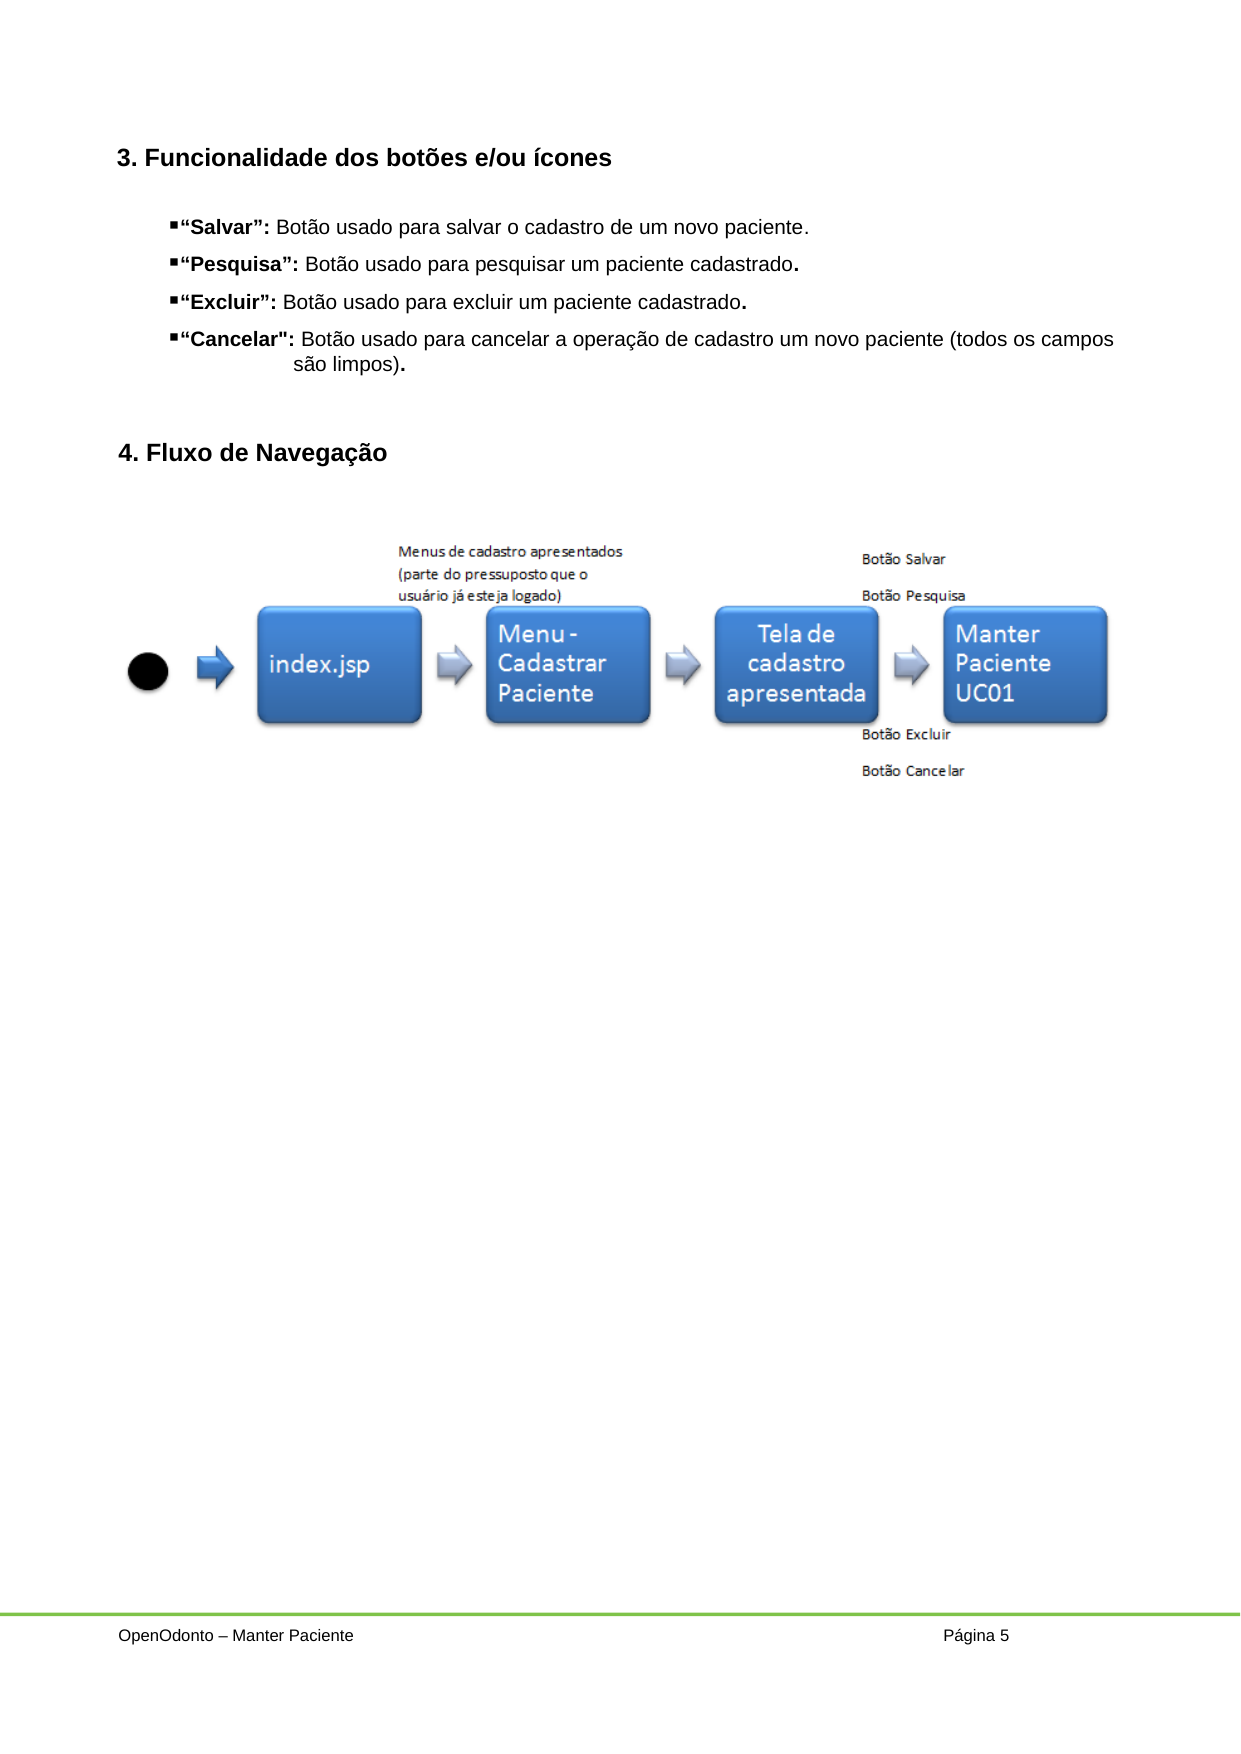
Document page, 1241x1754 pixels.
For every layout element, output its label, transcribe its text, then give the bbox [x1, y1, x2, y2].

subtitle 3. Funcionalidade dos botões e/ou ícones [117, 143, 1122, 172]
list “Cancelar": Botão usado para cancelar a operação de cadastro um novo paciente (todos os campos são limpos). [168, 327, 1122, 376]
picture [118, 530, 1122, 800]
list “Excluir”: Botão usado para excluir um paciente cadastrado. [168, 289, 1122, 314]
subtitle 4. Fluxo de Navegação [117, 437, 1122, 466]
list “Pesquisa”: Botão usado para pesquisar um paciente cadastrado. [168, 252, 1122, 277]
list “Salvar”: Botão usado para salvar o cadastro de um novo paciente. [168, 214, 1122, 239]
